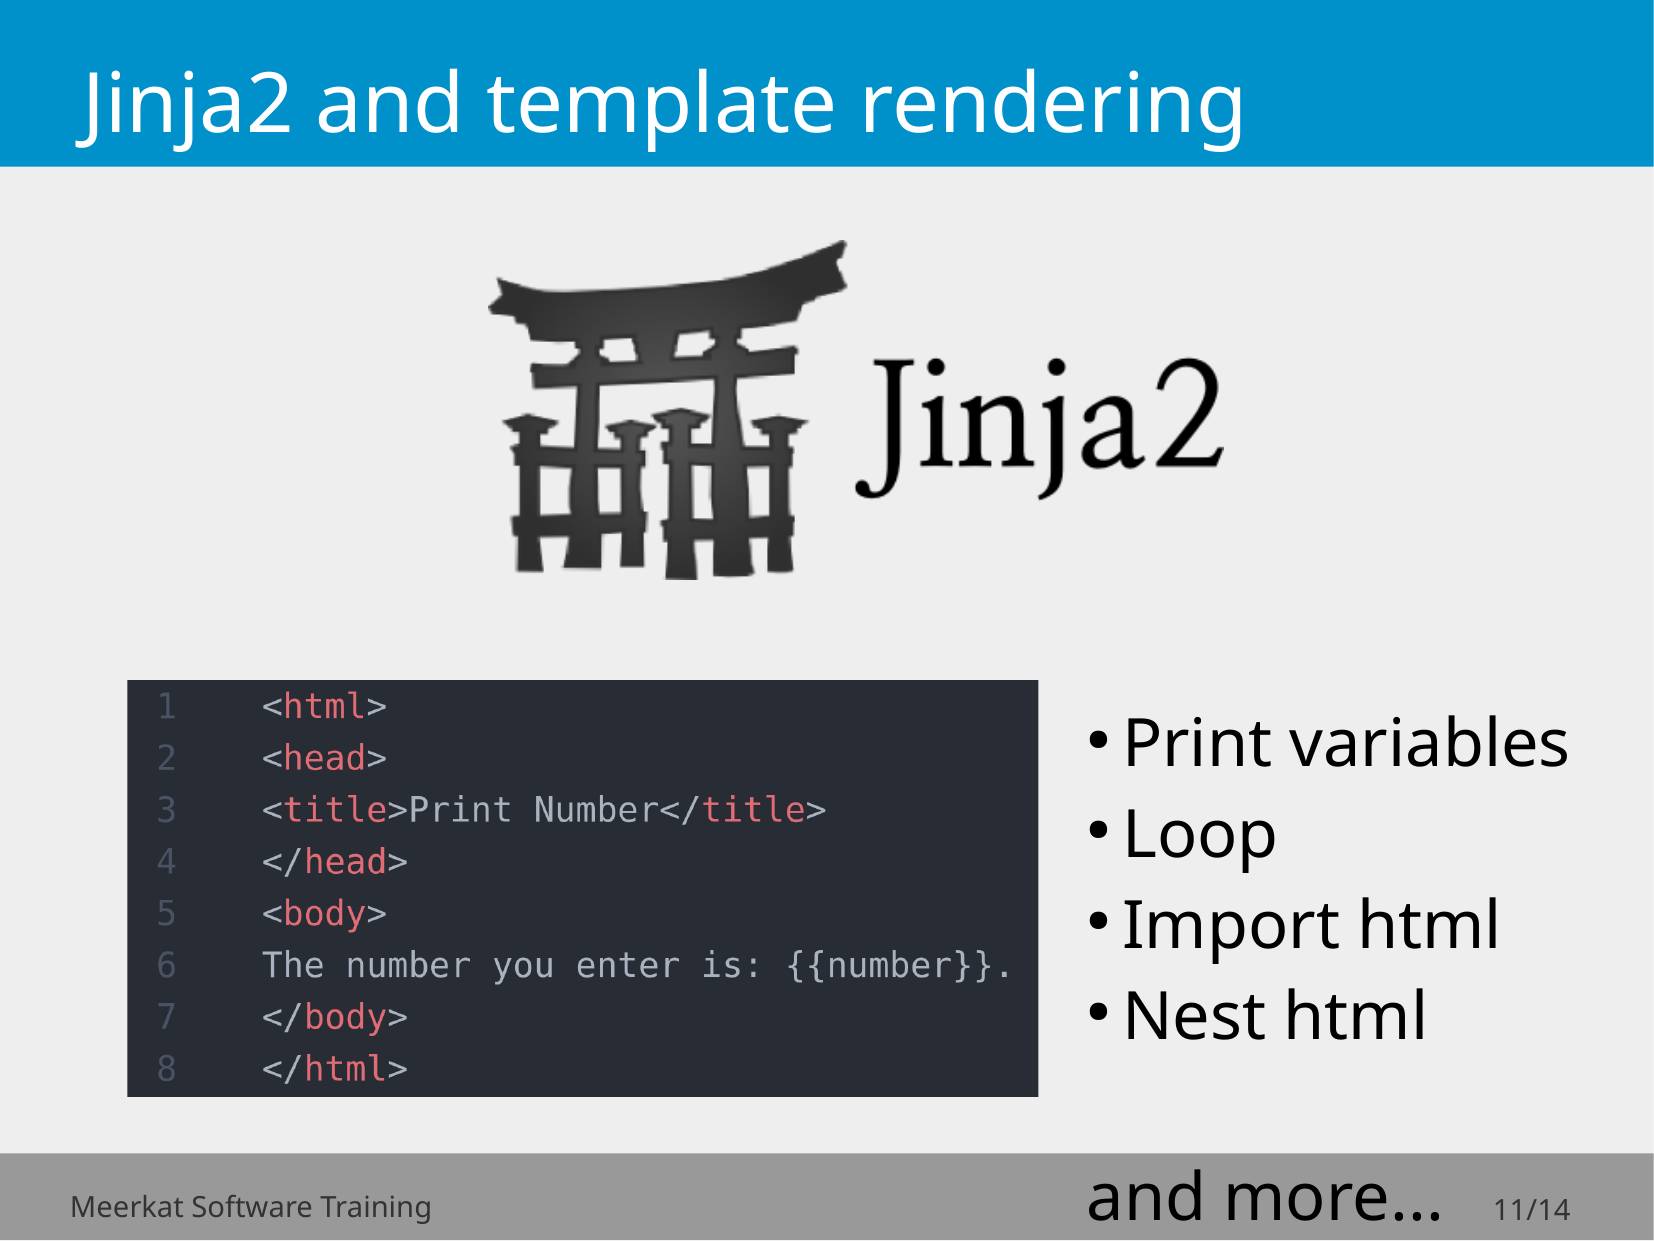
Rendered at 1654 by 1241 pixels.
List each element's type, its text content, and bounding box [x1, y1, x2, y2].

title Jinja2 and template rendering [82, 0, 1571, 204]
picture [488, 240, 1224, 580]
text_box Print variables Loop Import html Nest html and more... [1071, 688, 1622, 1160]
picture [127, 680, 1039, 1097]
